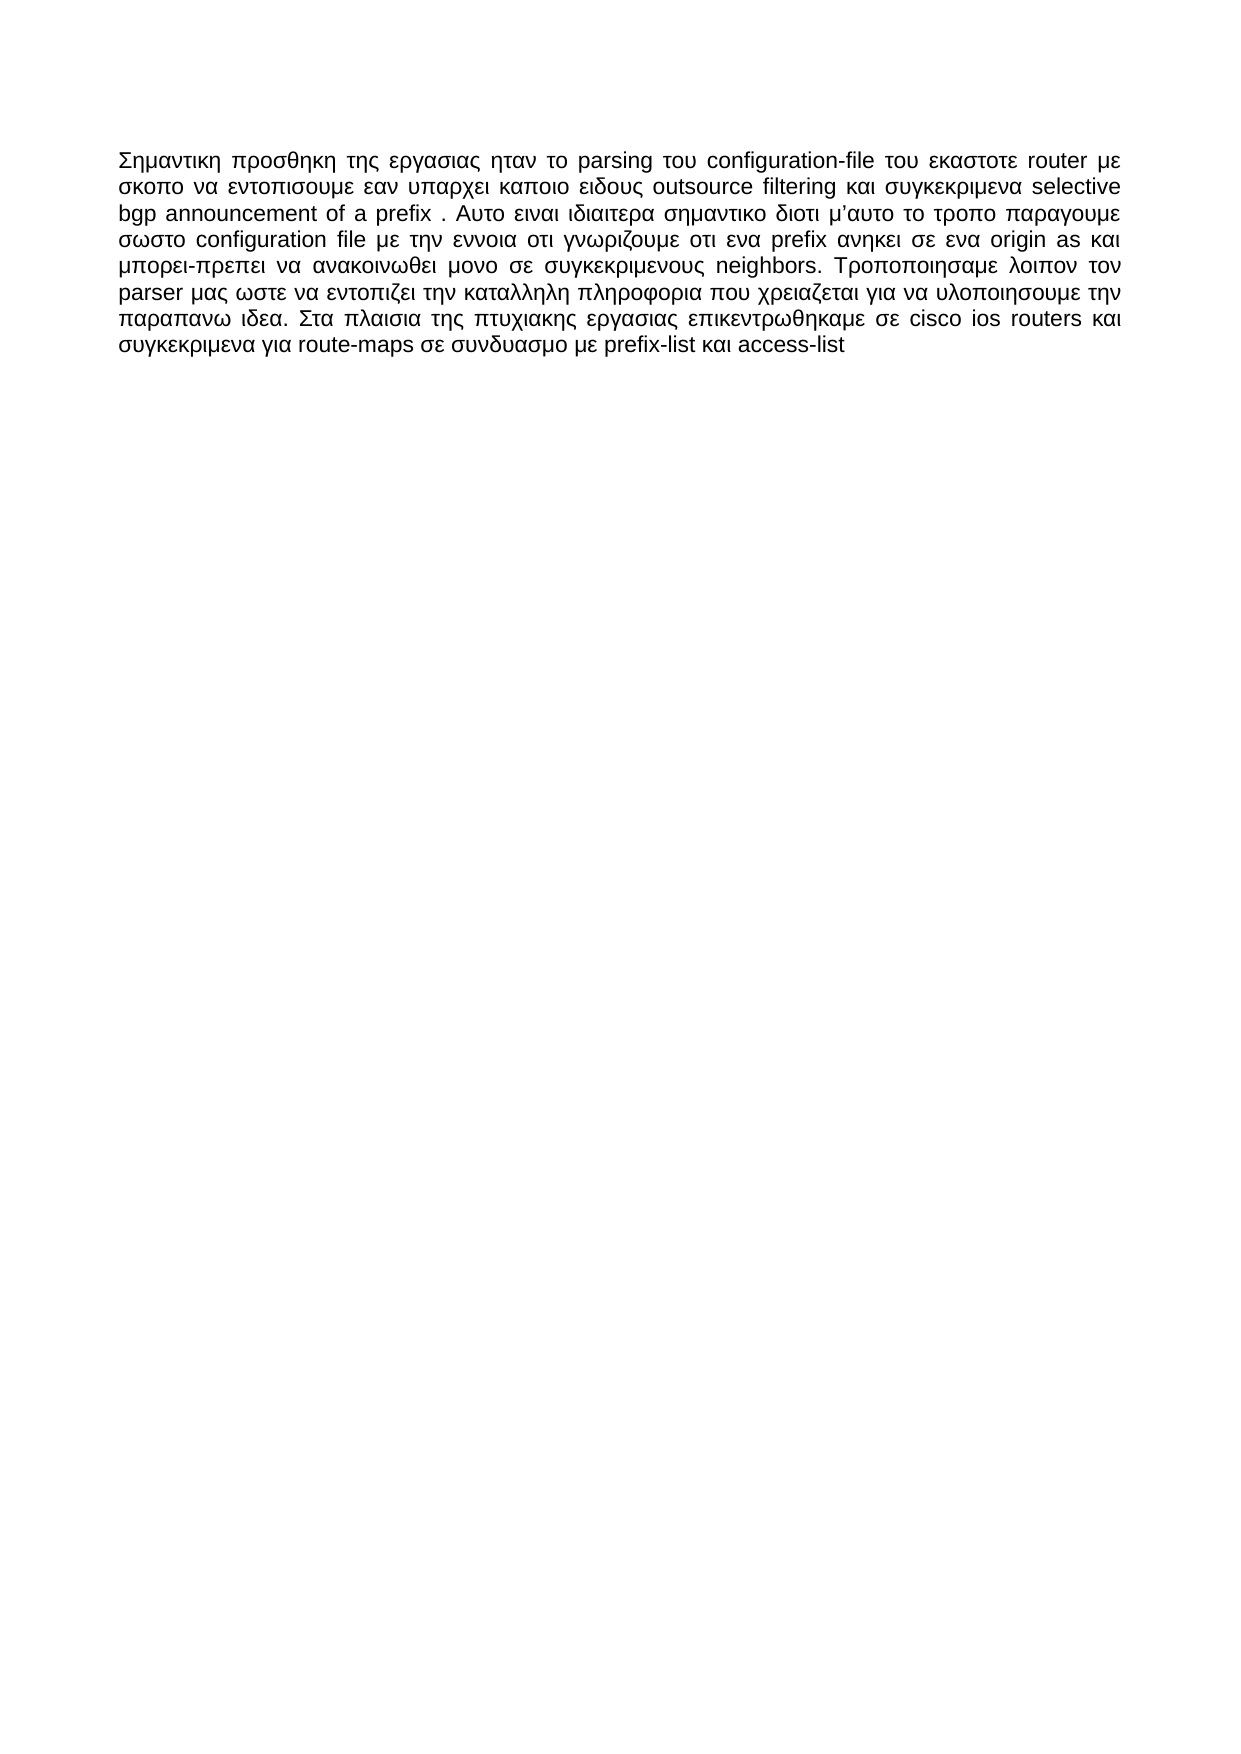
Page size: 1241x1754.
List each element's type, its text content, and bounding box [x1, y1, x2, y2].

text Σημαντικη προσθηκη της εργασιας ηταν το parsing του configuration-file του εκαστοτε router με σκοπο να εντοπισουμε εαν υπαρχει καποιο ειδους outsource filtering και συγκεκριμενα selective bgp announcement of a prefix . Αυτο ειναι ιδιαιτερα σημαντικο διοτι μ’αυτο το τροπο παραγουμε σωστο configuration file με την εννοια οτι γνωριζουμε οτι ενα prefix ανηκει σε ενα origin as και μπορει-πρεπει να ανακοινωθει μονο σε συγκεκριμενους neighbors. Τροποποιησαμε λοιπον τον parser μας ωστε να εντοπιζει την καταλληλη πληροφορια που χρειαζεται για να υλοποιησουμε την παραπανω ιδεα. Στα πλαισια της πτυχιακης εργασιας επικεντρωθηκαμε σε cisco ios routers και συγκεκριμενα για route-maps σε συνδυασμο με prefix-list και access-list [118, 147, 1122, 358]
